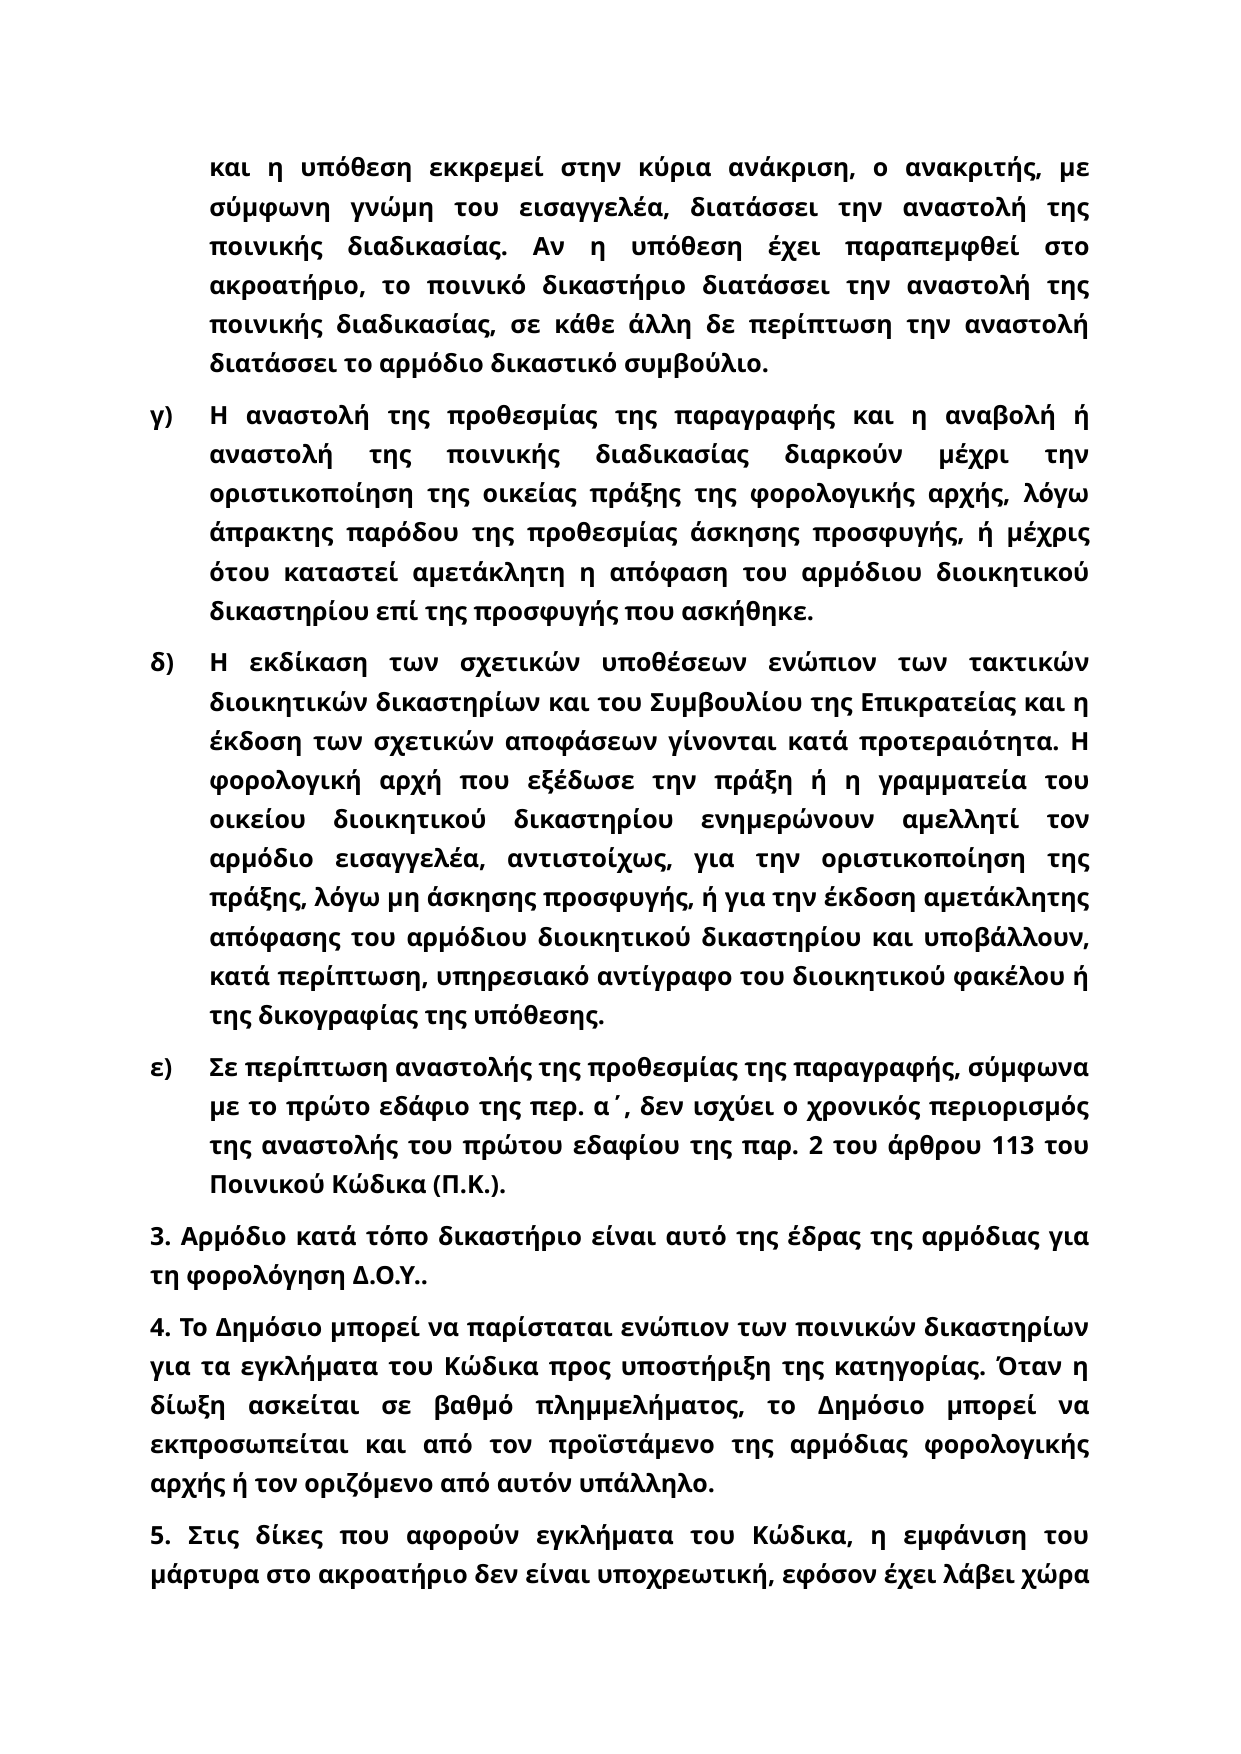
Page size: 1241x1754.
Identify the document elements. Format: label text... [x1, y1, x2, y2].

list και η υπόθεση εκκρεμεί στην κύρια ανάκριση, ο ανακριτής, με σύμφωνη γνώμη του εισαγγελέα, διατάσσει την αναστολή της ποινικής διαδικασίας. Αν η υπόθεση έχει παραπεμφθεί στο ακροατήριο, το ποινικό δικαστήριο διατάσσει την αναστολή της ποινικής διαδικασίας, σε κάθε άλλη δε περίπτωση την αναστολή διατάσσει το αρμόδιο δικαστικό συμβούλιο. [150, 150, 1090, 380]
text 5. Στις δίκες που αφορούν εγκλήματα του Κώδικα, η εμφάνιση του μάρτυρα στο ακροατήριο δεν είναι υποχρεωτική, εφόσον έχει λάβει χώρα [150, 1517, 1090, 1591]
text 3. Αρμόδιο κατά τόπο δικαστήριο είναι αυτό της έδρας της αρμόδιας για τη φορολόγηση Δ.Ο.Υ.. [150, 1218, 1090, 1292]
text 4. Το Δημόσιο μπορεί να παρίσταται ενώπιον των ποινικών δικαστηρίων για τα εγκλήματα του Κώδικα προς υποστήριξη της κατηγορίας. Όταν η δίωξη ασκείται σε βαθμό πλημμελήματος, το Δημόσιο μπορεί να εκπροσωπείται και από τον προϊστάμενο της αρμόδιας φορολογικής αρχής ή τον οριζόμενο από αυτόν υπάλληλο. [150, 1309, 1090, 1500]
list δ) Η εκδίκαση των σχετικών υποθέσεων ενώπιον των τακτικών διοικητικών δικαστηρίων και του Συμβουλίου της Επικρατείας και η έκδοση των σχετικών αποφάσεων γίνονται κατά προτεραιότητα. Η φορολογική αρχή που εξέδωσε την πράξη ή η γραμματεία του οικείου διοικητικού δικαστηρίου ενημερώνουν αμελλητί τον αρμόδιο εισαγγελέα, αντιστοίχως, για την οριστικοποίηση της πράξης, λόγω μη άσκησης προσφυγής, ή για την έκδοση αμετάκλητης απόφασης του αρμόδιου διοικητικού δικαστηρίου και υποβάλλουν, κατά περίπτωση, υπηρεσιακό αντίγραφο του διοικητικού φακέλου ή της δικογραφίας της υπόθεσης. [150, 645, 1090, 1032]
list ε) Σε περίπτωση αναστολής της προθεσμίας της παραγραφής, σύμφωνα με το πρώτο εδάφιο της περ. α΄, δεν ισχύει ο χρονικός περιορισμός της αναστολής του πρώτου εδαφίου της παρ. 2 του άρθρου 113 του Ποινικού Κώδικα (Π.Κ.). [150, 1049, 1090, 1201]
list γ) Η αναστολή της προθεσμίας της παραγραφής και η αναβολή ή αναστολή της ποινικής διαδικασίας διαρκούν μέχρι την οριστικοποίηση της οικείας πράξης της φορολογικής αρχής, λόγω άπρακτης παρόδου της προθεσμίας άσκησης προσφυγής, ή μέχρις ότου καταστεί αμετάκλητη η απόφαση του αρμόδιου διοικητικού δικαστηρίου επί της προσφυγής που ασκήθηκε. [150, 397, 1090, 627]
